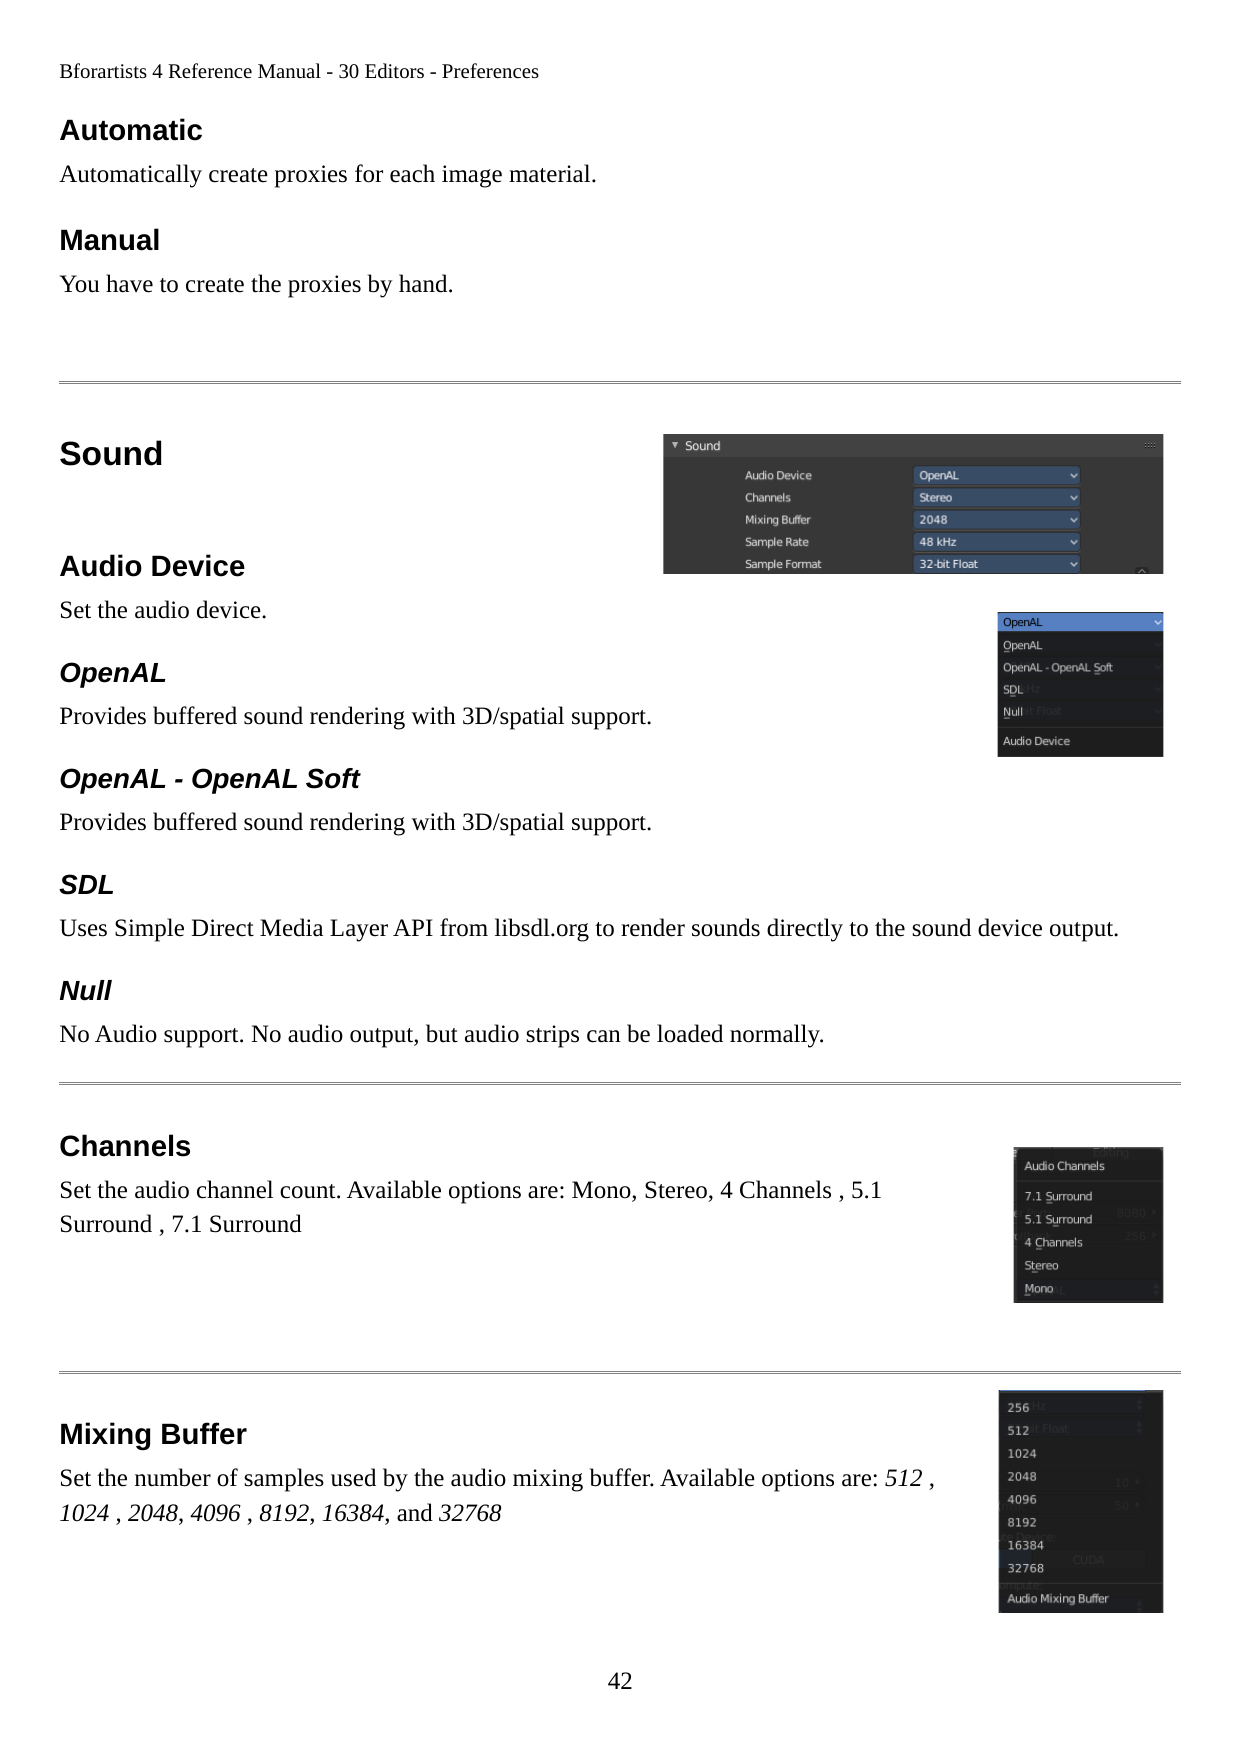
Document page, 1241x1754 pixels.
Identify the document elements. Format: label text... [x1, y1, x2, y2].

picture [663, 434, 1164, 574]
picture [998, 1390, 1164, 1613]
subtitle OpenAL - OpenAL Soft [59, 762, 1181, 794]
subtitle OpenAL [59, 656, 997, 688]
subtitle SDL [59, 868, 1181, 900]
subtitle [1164, 656, 1181, 688]
picture [1013, 1147, 1164, 1303]
text You have to create the proxies by hand. [59, 269, 1181, 297]
subtitle Automatic [59, 113, 1181, 146]
text Set the audio channel count. Available options are: Mono, Stereo, 4 Channels , 5.1 Surround , 7.1 Surround [59, 1175, 1013, 1238]
text No Audio support. No audio output, but audio strips can be loaded normally. [59, 1019, 1181, 1047]
text Provides buffered sound rendering with 3D/spatial support. [59, 807, 1181, 836]
subtitle Channels [59, 1128, 1181, 1162]
text Uses Simple Direct Media Layer API from libsdl.org to render sounds directly to the sound device output. [59, 913, 1181, 941]
picture [997, 612, 1164, 757]
subtitle Sound [59, 434, 663, 472]
text Set the number of samples used by the audio mixing buffer. Available options are: 512 , 1024 , 2048, 4096 , 8192, 16384, and 32768 [59, 1463, 998, 1527]
text Set the audio device. [59, 595, 1181, 624]
subtitle [1164, 1417, 1181, 1451]
subtitle Audio Device [59, 549, 1181, 582]
text Provides buffered sound rendering with 3D/spatial support. [59, 701, 997, 729]
subtitle Manual [59, 222, 1181, 256]
subtitle Null [59, 974, 1181, 1006]
subtitle [1164, 434, 1181, 472]
text Automatically create proxies for each image material. [59, 159, 1181, 188]
subtitle Mixing Buffer [59, 1417, 998, 1451]
